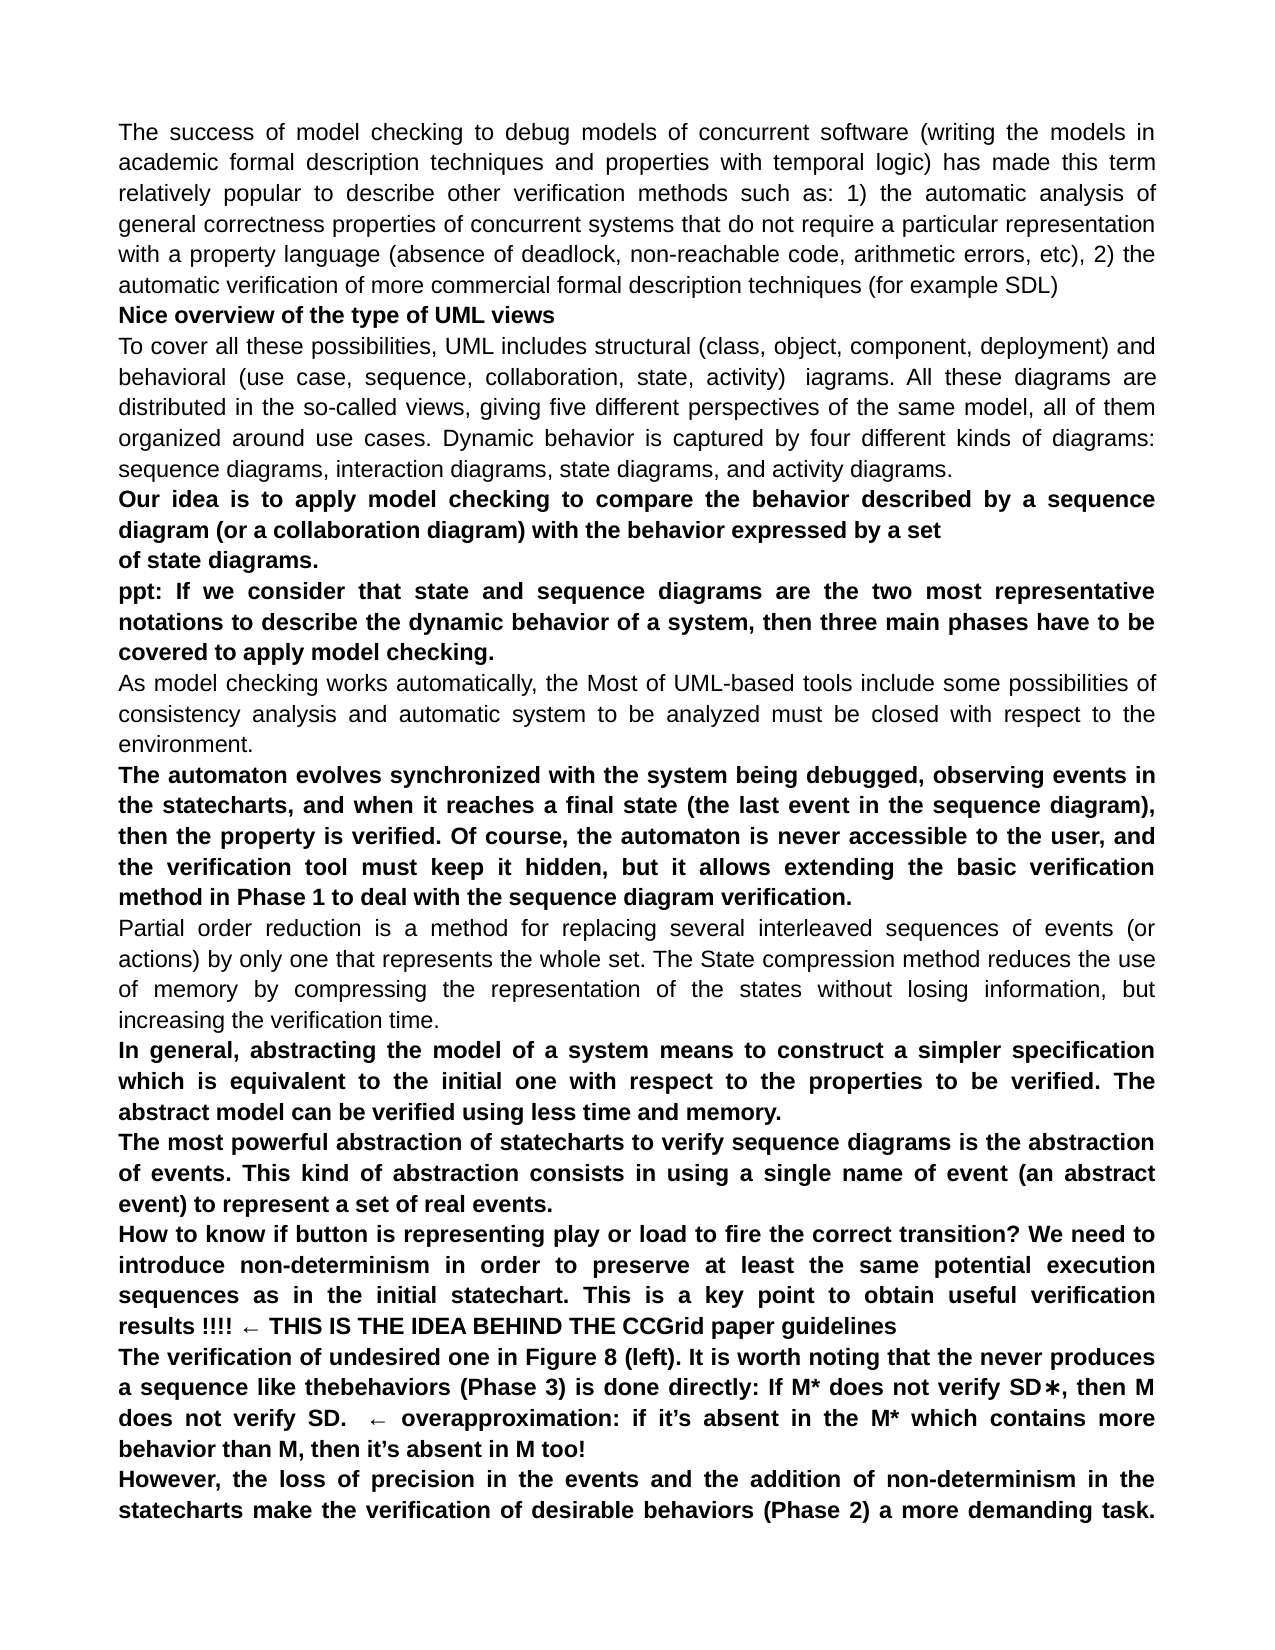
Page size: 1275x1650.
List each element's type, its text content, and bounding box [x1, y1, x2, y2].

text Our idea is to apply model checking to compare the behavior described by a sequence diagram (or a collaboration diagram) with the behavior expressed by a set [118, 486, 1157, 543]
text Partial order reduction is a method for replacing several interleaved sequences of events (or actions) by only one that represents the whole set. The State compression method reduces the use of memory by compressing the representation of the states without losing information, but increasing the verification time. [118, 914, 1157, 1033]
text To cover all these possibilities, UML includes structural (class, object, component, deployment) and behavioral (use case, sequence, collaboration, state, activity) iagrams. All these diagrams are distributed in the so-called views, giving five different perspectives of the same model, all of them organized around use cases. Dynamic behavior is captured by four different kinds of diagrams: sequence diagrams, interaction diagrams, state diagrams, and activity diagrams. [118, 332, 1157, 482]
text The automaton evolves synchronized with the system being debugged, observing events in the statecharts, and when it reaches a final state (the last event in the sequence diagram), then the property is verified. Of course, the automaton is never accessible to the user, and the verification tool must keep it hidden, but it allows extending the basic verification method in Phase 1 to deal with the sequence diagram verification. [118, 761, 1157, 911]
text of state diagrams. [118, 547, 1157, 574]
text Nice overview of the type of UML views [118, 302, 1157, 329]
text The verification of undesired one in Figure 8 (left). It is worth noting that the never produces a sequence like thebehaviors (Phase 3) is done directly: If M* does not verify SD∗, then M does not verify SD. ← overapproximation: if it’s absent in the M* which contains more behavior than M, then it’s absent in M too! [118, 1343, 1157, 1462]
text The success of model checking to debug models of concurrent software (writing the models in academic formal description techniques and properties with temporal logic) has made this term relatively popular to describe other verification methods such as: 1) the automatic analysis of general correctness properties of concurrent systems that do not require a particular representation with a property language (absence of deadlock, non-reachable code, arithmetic errors, etc), 2) the automatic verification of more commercial formal description techniques (for example SDL) [118, 118, 1157, 298]
text ppt: If we consider that state and sequence diagrams are the two most representative notations to describe the dynamic behavior of a system, then three main phases have to be covered to apply model checking. [118, 577, 1157, 666]
text However, the loss of precision in the events and the addition of non-determinism in the statecharts make the verification of desirable behaviors (Phase 2) a more demanding task. [118, 1466, 1157, 1523]
text As model checking works automatically, the Most of UML-based tools include some possibilities of consistency analysis and automatic system to be analyzed must be closed with respect to the environment. [118, 669, 1157, 757]
text How to know if button is representing play or load to fire the correct transition? We need to introduce non-determinism in order to preserve at least the same potential execution sequences as in the initial statechart. This is a key point to obtain useful verification results !!!! ← THIS IS THE IDEA BEHIND THE CCGrid paper guidelines [118, 1221, 1157, 1339]
text The most powerful abstraction of statecharts to verify sequence diagrams is the abstraction of events. This kind of abstraction consists in using a single name of event (an abstract event) to represent a set of real events. [118, 1129, 1157, 1217]
text In general, abstracting the model of a system means to construct a simpler specification which is equivalent to the initial one with respect to the properties to be verified. The abstract model can be verified using less time and memory. [118, 1037, 1157, 1125]
